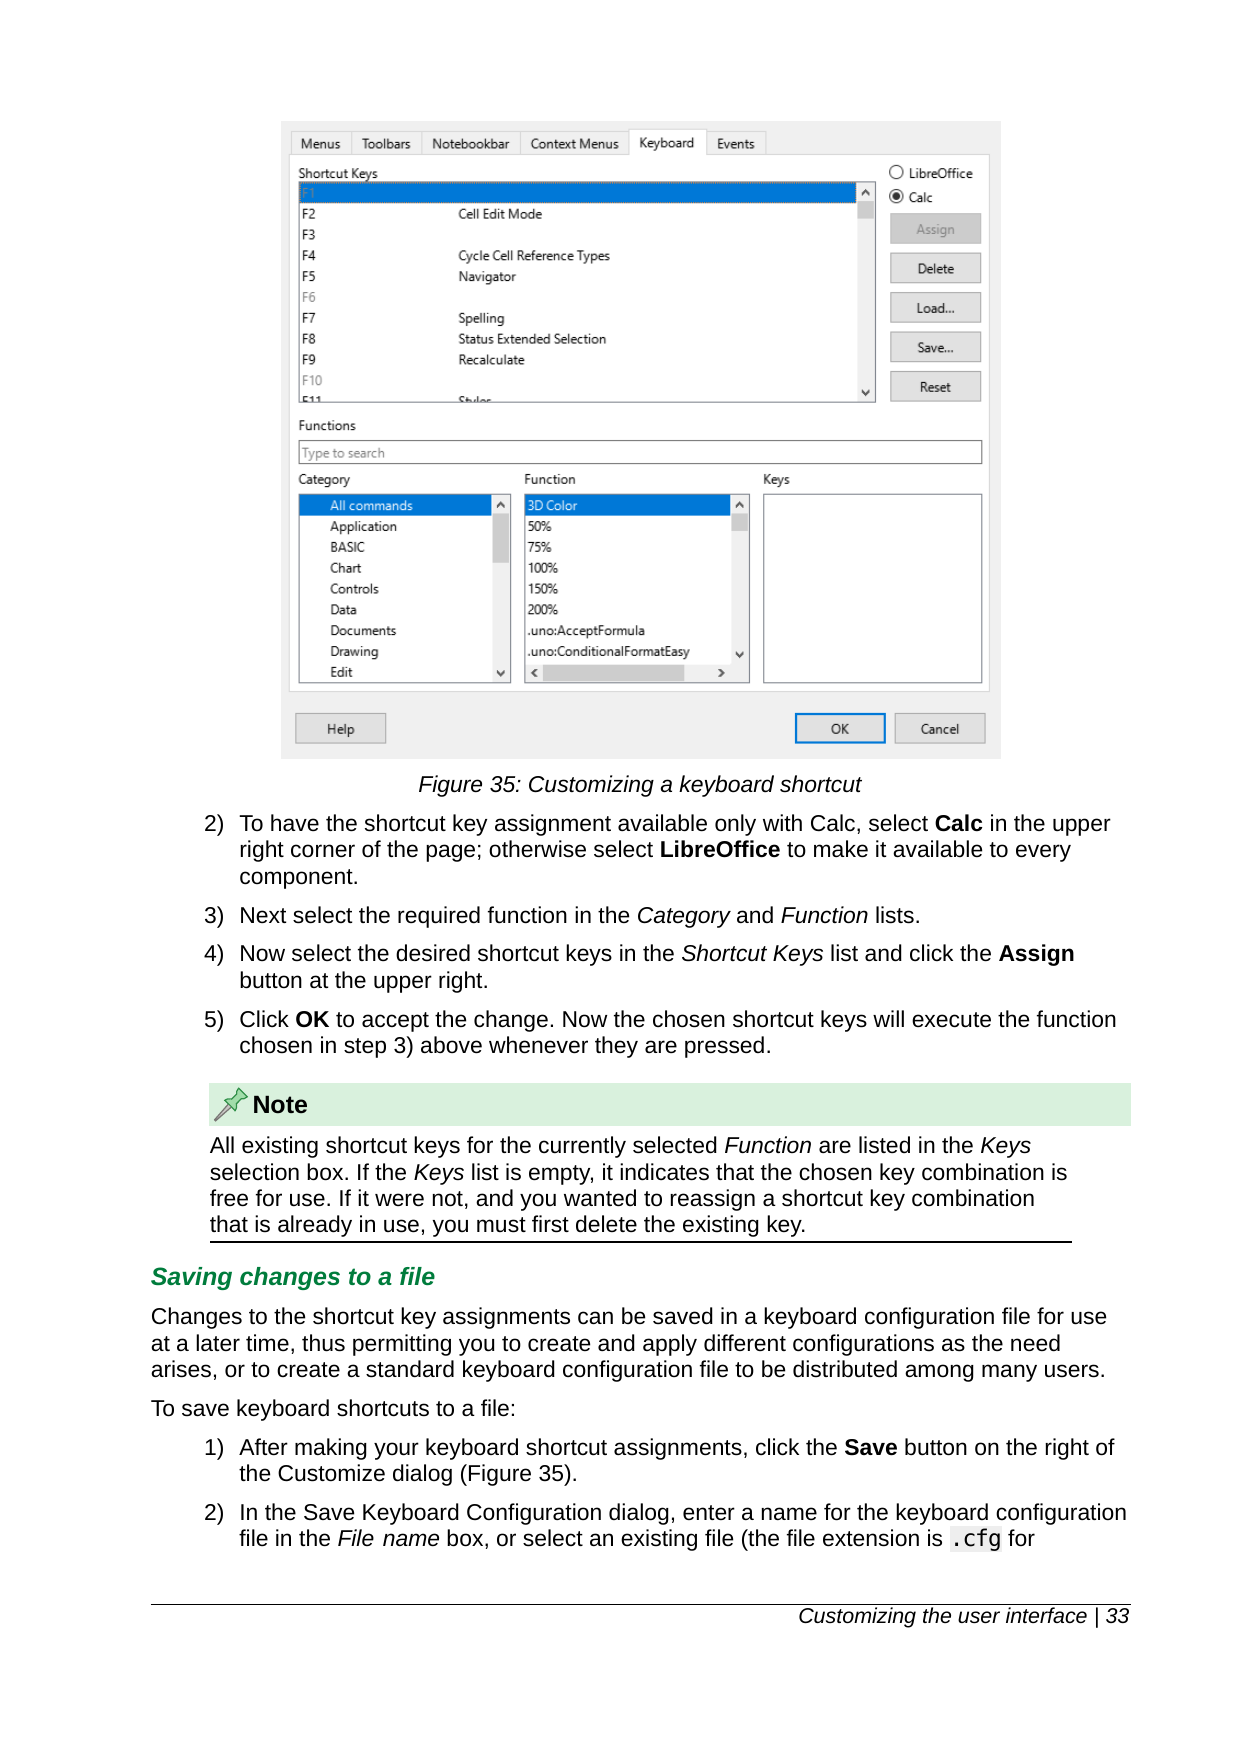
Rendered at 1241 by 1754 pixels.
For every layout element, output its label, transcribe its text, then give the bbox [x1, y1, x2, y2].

picture [281, 121, 1001, 759]
list In the Save Keyboard Configuration dialog, enter a name for the keyboard configuration file in the File name box, or select an existing file (the file extension is .cfg for [224, 1499, 1131, 1552]
list Click OK to accept the change. Now the chosen shortcut keys will execute the function chosen in step 3) above whenever they are pressed. [224, 1006, 1131, 1058]
text All existing shortcut keys for the currently selected Function are listed in the Keys selection box. If the Keys list is empty, it indicates that the chosen key combination is free for use. If it were not, and you wanted to reassign a shortcut key combination that is already in use, you must first delete the existing key. [209, 1132, 1072, 1243]
text Figure 35: Customizing a keyboard shortcut [281, 771, 1001, 798]
list After making your keyboard shortcut assignments, click the Save button on the right of the Customize dialog (Figure 35). [224, 1434, 1131, 1486]
list To save keyboard shortcuts to a file: [151, 1395, 1131, 1421]
list Changes to the shortcut key assignments can be saved in a keyboard configuration file for use at a later time, thus permitting you to create and apply different configurations as the need arises, or to create a standard keyboard configuration file to be distributed among many users. [151, 1303, 1131, 1382]
list Now select the desired shortcut keys in the Shortcut Keys list and click the Assign button at the upper right. [224, 940, 1131, 993]
subtitle Saving changes to a file [151, 1262, 1131, 1291]
list To have the shortcut key assignment available only with Calc, select Calc in the upper right corner of the page; otherwise select LibreOffice to make it available to every component. [224, 810, 1131, 889]
list Next select the required function in the Category and Function lists. [224, 902, 1131, 928]
subtitle Note [209, 1083, 1131, 1126]
